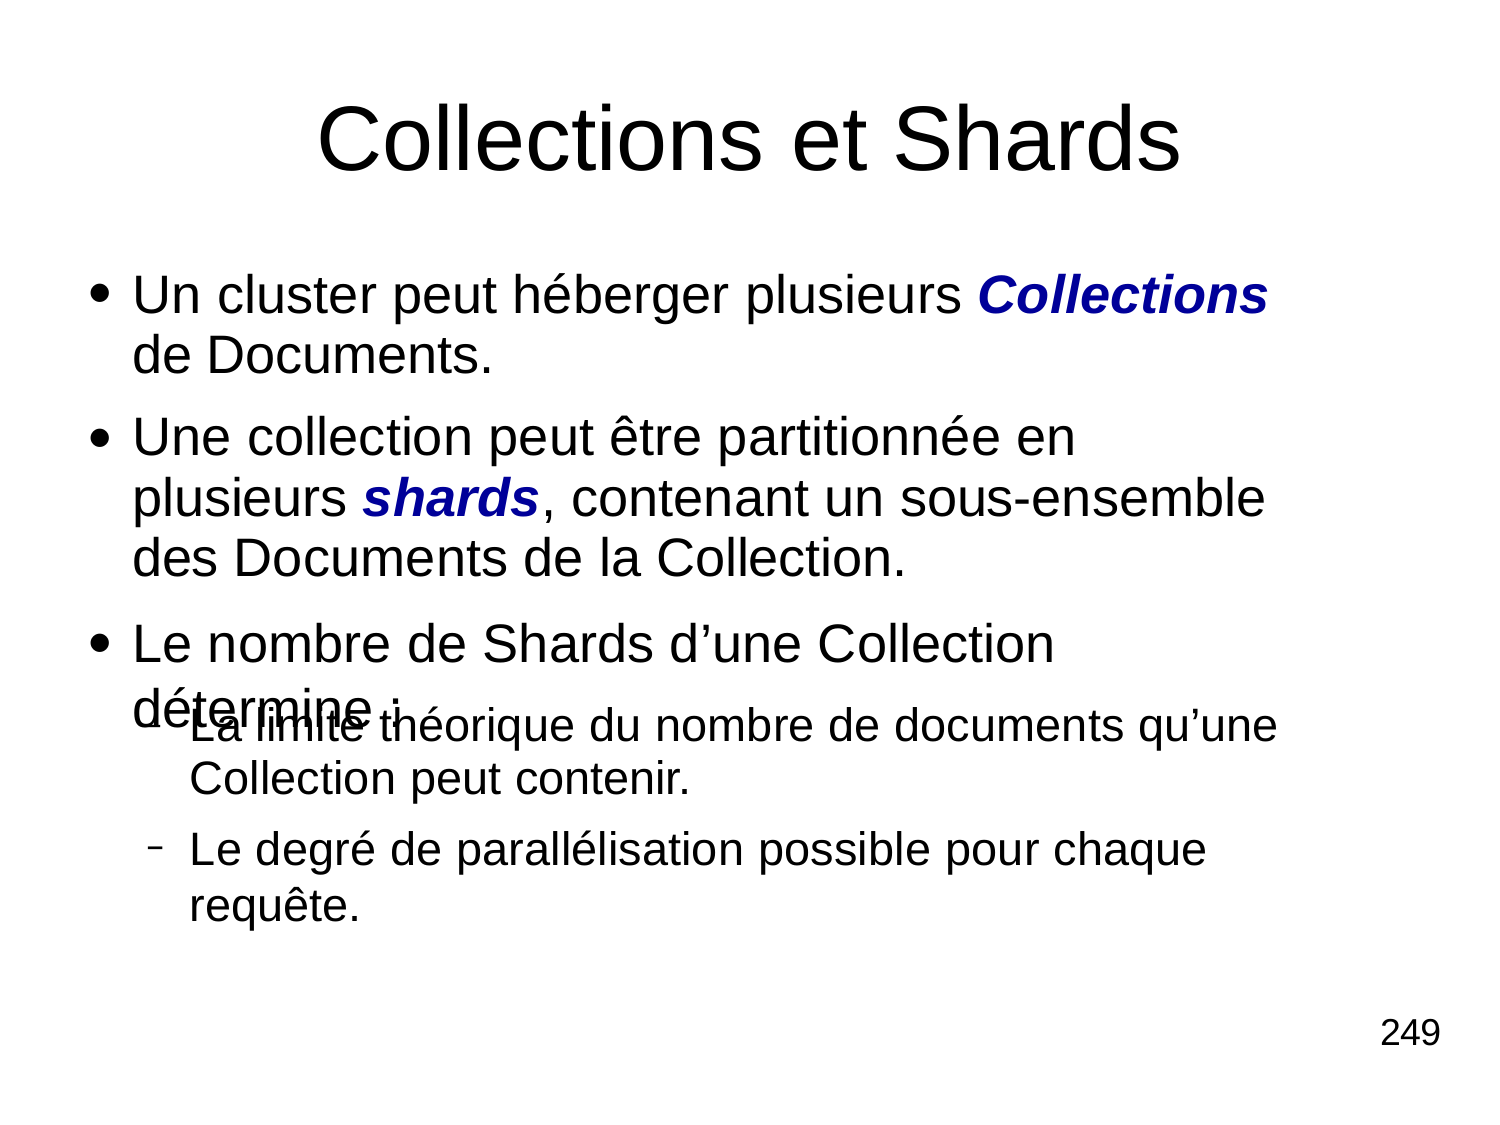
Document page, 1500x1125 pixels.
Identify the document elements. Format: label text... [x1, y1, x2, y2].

slide_number 249 [1373, 1009, 1451, 1125]
text_box Un cluster peut héberger plusieurs Collections de Documents. Une collection peut être partitionnée en plusieurs shards, contenant un sous-ensemble des Documents de la Collection. Le nombre de Shards d’une Collection détermine : [130, 256, 1341, 739]
text_box ● [87, 623, 111, 655]
text_box ● [87, 418, 111, 449]
text_box – La limite théorique du nombre de documents qu’une Collection peut contenir. Le degré de parallélisation possible pour chaque requête. [144, 691, 1396, 932]
text_box ● [87, 273, 111, 304]
title Collections et Shards [87, 26, 1413, 267]
